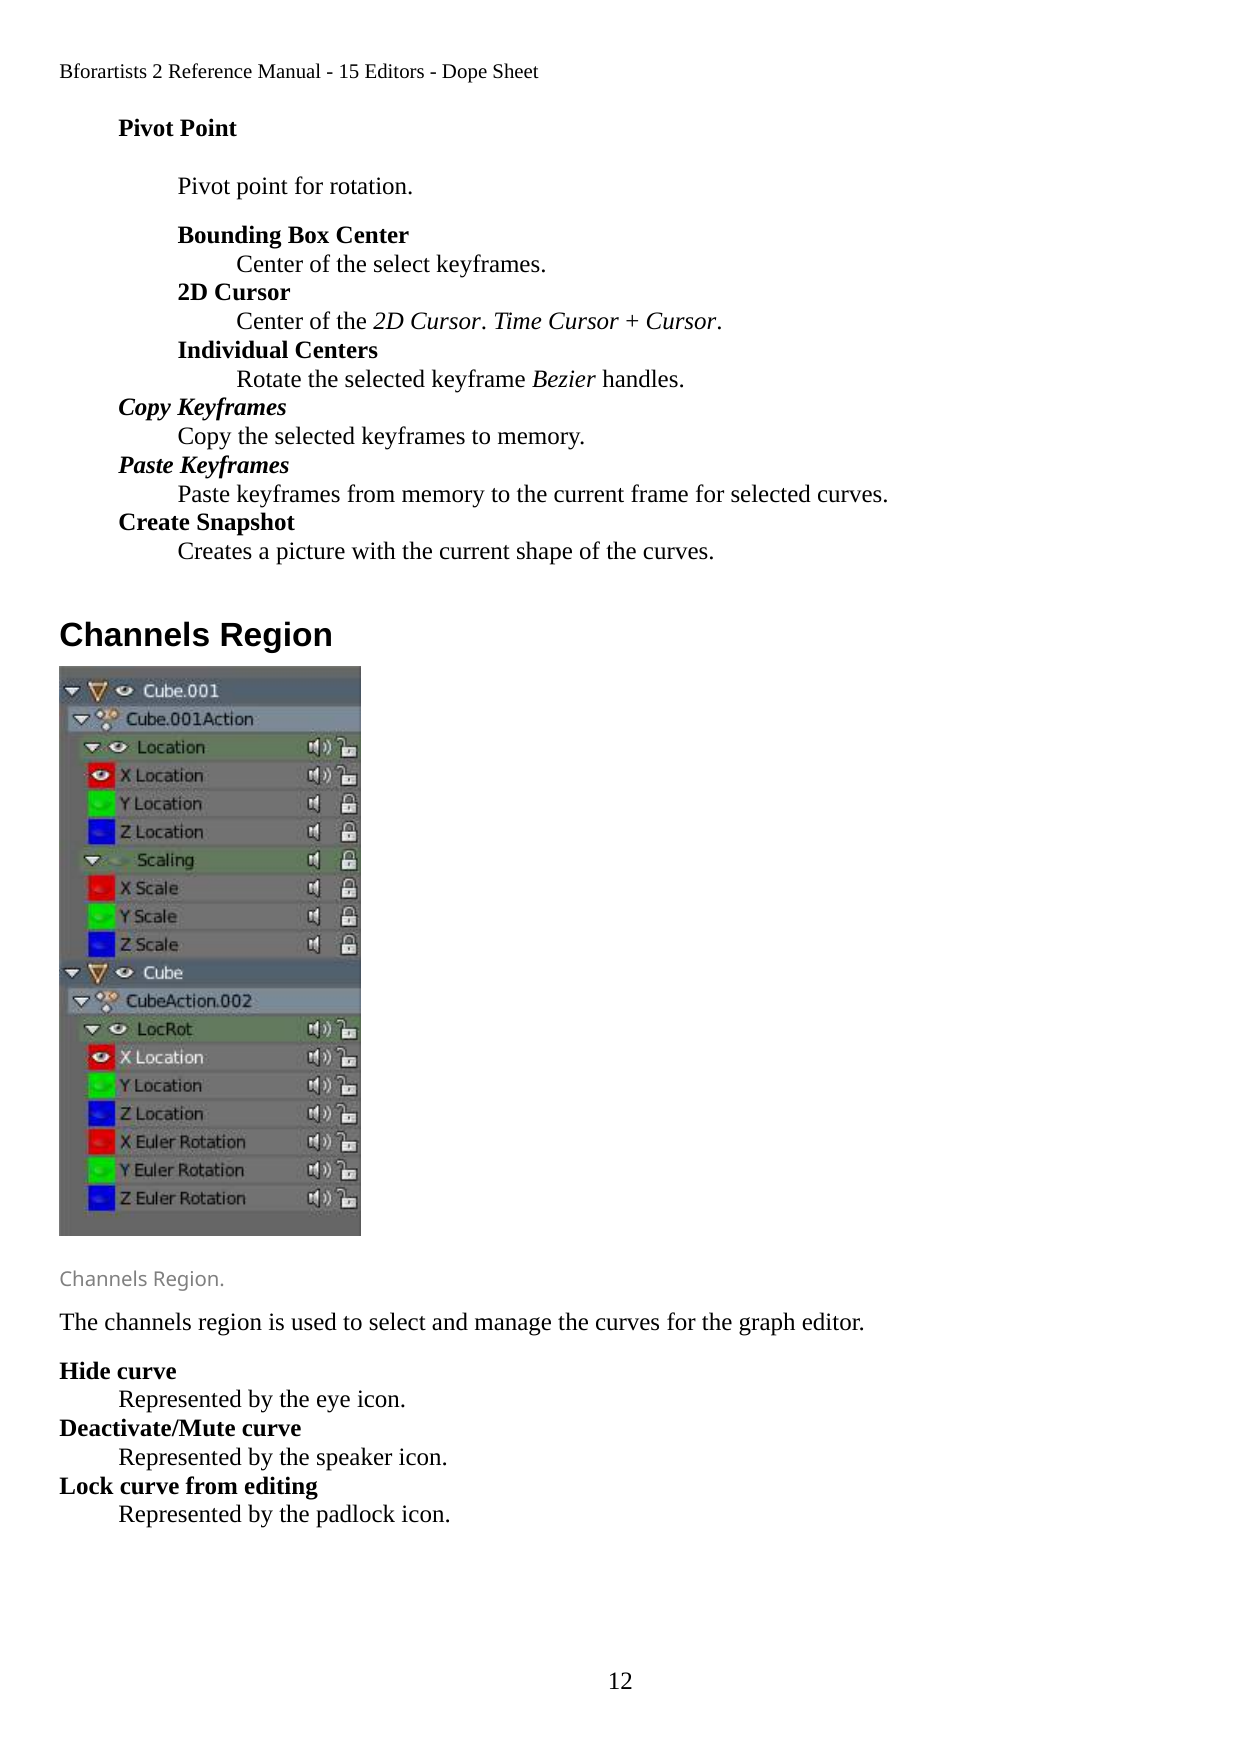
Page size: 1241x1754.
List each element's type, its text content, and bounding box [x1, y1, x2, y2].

subtitle Lock curve from editing [59, 1471, 1181, 1499]
list Represented by the speaker icon. [118, 1442, 1181, 1471]
subtitle Hide curve [59, 1356, 1181, 1384]
text Channels Region. [59, 1261, 1181, 1292]
subtitle 2D Cursor [177, 277, 1181, 306]
subtitle Deactivate/Mute curve [59, 1413, 1181, 1442]
subtitle Copy Keyframes [118, 392, 1181, 421]
picture [59, 666, 361, 1236]
list Represented by the padlock icon. [118, 1499, 1181, 1528]
list Represented by the eye icon. [118, 1384, 1181, 1413]
subtitle Paste Keyframes [118, 450, 1181, 479]
list Copy the selected keyframes to memory. [177, 421, 1181, 450]
text The channels region is used to select and manage the curves for the graph editor. [59, 1307, 1181, 1335]
list Paste keyframes from memory to the current frame for selected curves. [177, 479, 1181, 507]
list Creates a picture with the current shape of the curves. [177, 536, 1181, 565]
subtitle Create Snapshot [118, 507, 1181, 536]
subtitle Pivot Point [118, 113, 1181, 141]
list Center of the select keyframes. [236, 249, 1181, 277]
subtitle Individual Centers [177, 335, 1181, 364]
text Pivot point for rotation. [177, 171, 1181, 199]
list Rotate the selected keyframe Bezier handles. [236, 364, 1181, 392]
subtitle Bounding Box Center [177, 220, 1181, 249]
subtitle Channels Region [59, 615, 1181, 654]
list Center of the 2D Cursor. Time Cursor + Cursor. [236, 306, 1181, 335]
